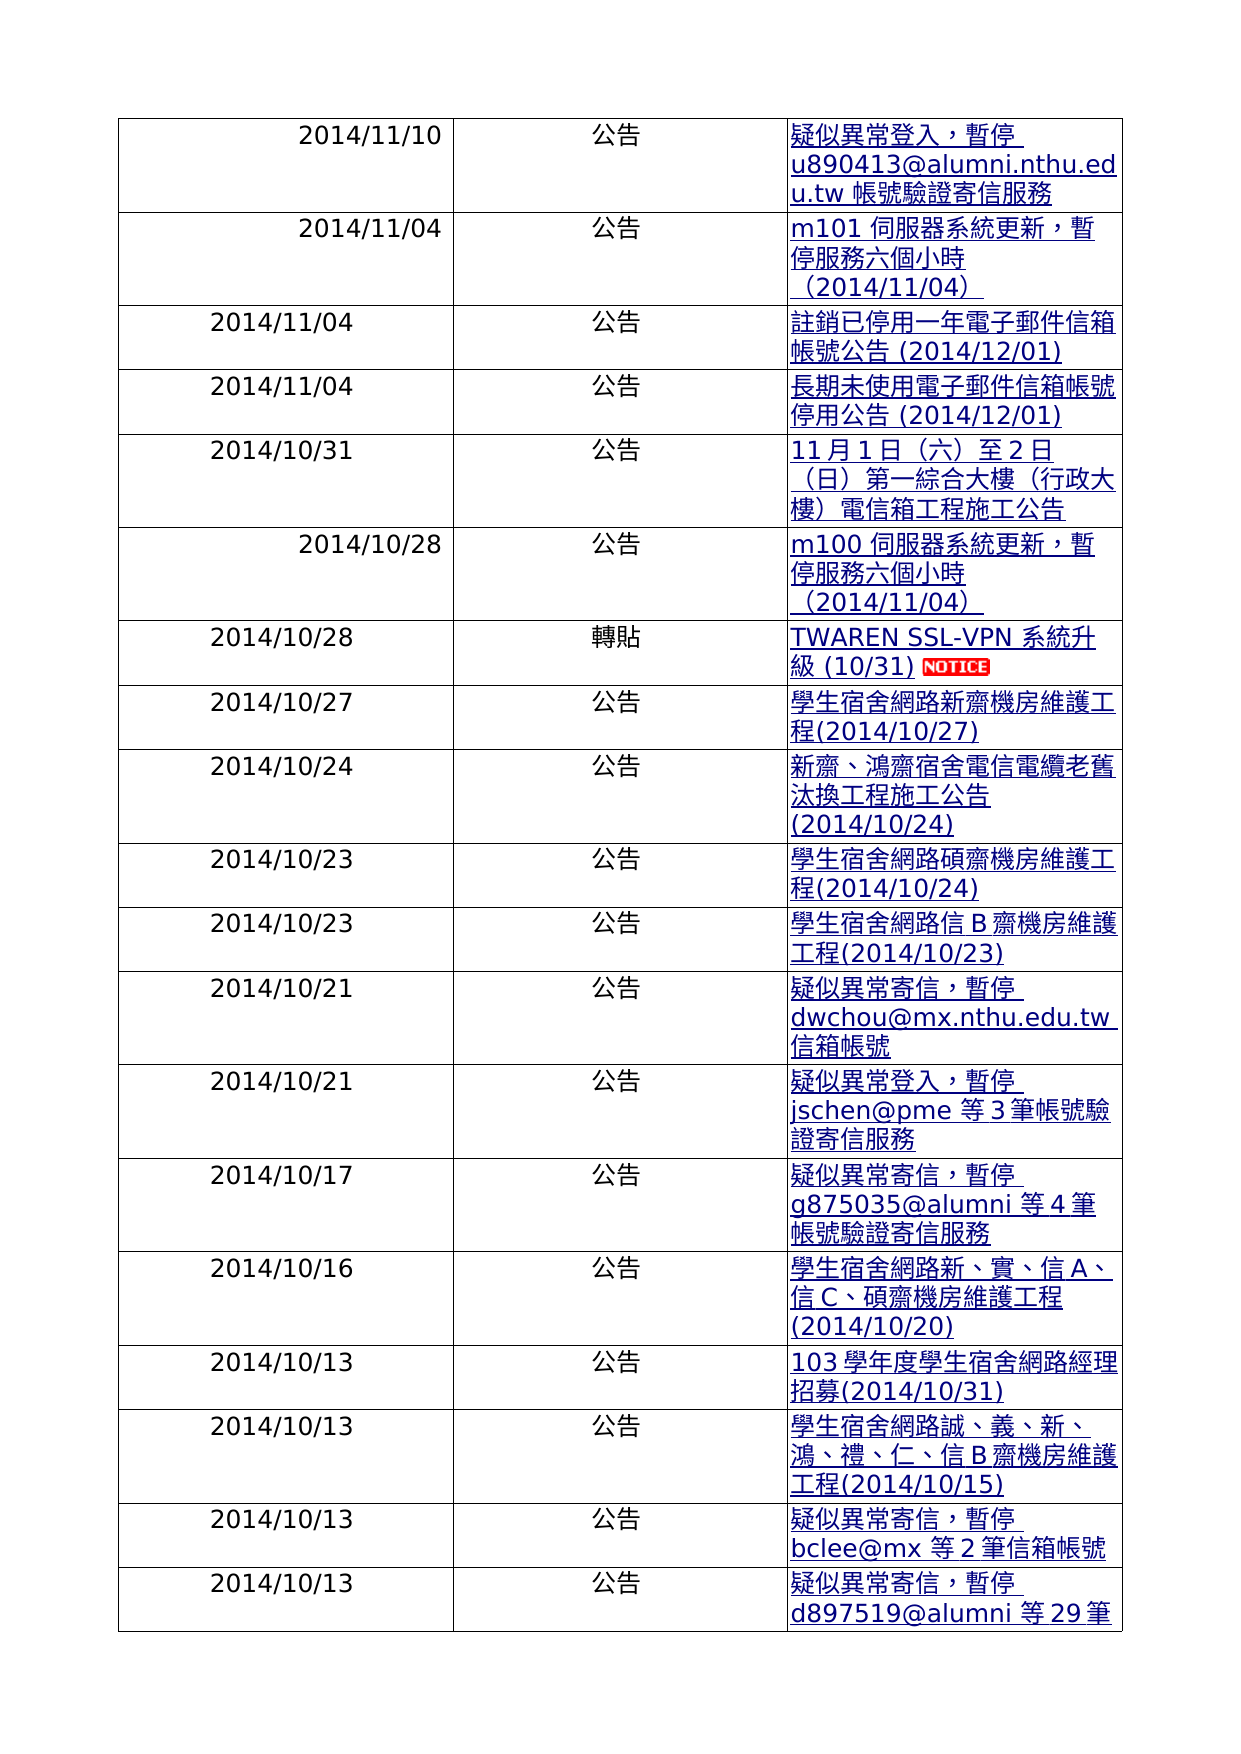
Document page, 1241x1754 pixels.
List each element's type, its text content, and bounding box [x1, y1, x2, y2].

table_cell 公告 [454, 972, 787, 1064]
table_cell 公告 [454, 1065, 787, 1158]
table_cell 公告 [454, 435, 787, 527]
table_cell 2014/10/21 [119, 972, 453, 1064]
table_cell 2014/11/04 [119, 370, 453, 433]
table_cell 2014/10/21 [119, 1065, 453, 1158]
table_cell 公告 [454, 750, 787, 842]
table_cell 103學年度學生宿舍網路經理招募(2014/10/31) [788, 1346, 1122, 1409]
table_cell 2014/10/24 [119, 750, 453, 842]
table_cell 公告 [454, 1346, 787, 1409]
table_cell 長期未使用電子郵件信箱帳號停用公告 (2014/12/01) [788, 370, 1122, 433]
table_cell 公告 [454, 844, 787, 907]
table_cell 學生宿舍網路新齋機房維護工程(2014/10/27) [788, 686, 1122, 749]
table_cell 2014/11/04 [119, 306, 453, 369]
table_cell 11月1日（六）至2日（日）第一綜合大樓（行政大樓）電信箱工程施工公告 [788, 435, 1122, 527]
table_cell 轉貼 [454, 621, 787, 685]
table_cell m100 伺服器系統更新，暫停服務六個小時（2014/11/04） [788, 528, 1122, 620]
table_cell 公告 [454, 686, 787, 749]
table_cell 學生宿舍網路誠、義、新、鴻、禮、仁、信B齋機房維護工程(2014/10/15) [788, 1410, 1122, 1502]
table_cell 疑似異常寄信，暫停 dwchou@mx.nthu.edu.tw 信箱帳號 [788, 972, 1122, 1064]
table_cell 2014/11/10 [119, 119, 453, 212]
table_cell 學生宿舍網路信B齋機房維護工程(2014/10/23) [788, 908, 1122, 971]
table_cell 公告 [454, 1504, 787, 1567]
table_cell 疑似異常寄信，暫停 d897519@alumni 等29筆 [788, 1568, 1122, 1631]
table_cell m101 伺服器系統更新，暫停服務六個小時（2014/11/04） [788, 213, 1122, 305]
table_cell 2014/10/13 [119, 1346, 453, 1409]
table_cell 2014/10/23 [119, 908, 453, 971]
table_cell 公告 [454, 213, 787, 305]
table_cell 疑似異常寄信，暫停 bclee@mx 等2筆信箱帳號 [788, 1504, 1122, 1567]
table_cell 公告 [454, 1252, 787, 1345]
table_cell 2014/10/28 [119, 528, 453, 620]
table_cell 公告 [454, 1159, 787, 1251]
table_cell 學生宿舍網路碩齋機房維護工程(2014/10/24) [788, 844, 1122, 907]
table_cell 公告 [454, 306, 787, 369]
table_cell 2014/10/13 [119, 1568, 453, 1631]
table_cell 2014/10/23 [119, 844, 453, 907]
table_cell 2014/10/16 [119, 1252, 453, 1345]
table_cell 公告 [454, 1568, 787, 1631]
table_cell 公告 [454, 528, 787, 620]
table_cell 2014/11/04 [119, 213, 453, 305]
table_cell 疑似異常寄信，暫停 g875035@alumni 等4筆帳號驗證寄信服務 [788, 1159, 1122, 1251]
table_cell 2014/10/13 [119, 1504, 453, 1567]
table_cell 公告 [454, 370, 787, 433]
table_cell 公告 [454, 119, 787, 212]
table_cell 疑似異常登入，暫停 jschen@pme 等3筆帳號驗證寄信服務 [788, 1065, 1122, 1158]
table_cell 新齋、鴻齋宿舍電信電纜老舊汰換工程施工公告(2014/10/24) [788, 750, 1122, 842]
table_cell 2014/10/28 [119, 621, 453, 685]
picture [922, 658, 990, 676]
table_cell 公告 [454, 908, 787, 971]
table_cell 2014/10/31 [119, 435, 453, 527]
table_cell TWAREN SSL-VPN 系統升級 (10/31) [788, 621, 1122, 685]
table_cell 2014/10/27 [119, 686, 453, 749]
table_cell 公告 [454, 1410, 787, 1502]
table_cell 註銷已停用一年電子郵件信箱帳號公告 (2014/12/01) [788, 306, 1122, 369]
table_cell 疑似異常登入，暫停 u890413@alumni.nthu.edu.tw 帳號驗證寄信服務 [788, 119, 1122, 212]
table_cell 2014/10/13 [119, 1410, 453, 1502]
table_cell 2014/10/17 [119, 1159, 453, 1251]
table_cell 學生宿舍網路新、實、信A、信C、碩齋機房維護工程(2014/10/20) [788, 1252, 1122, 1345]
